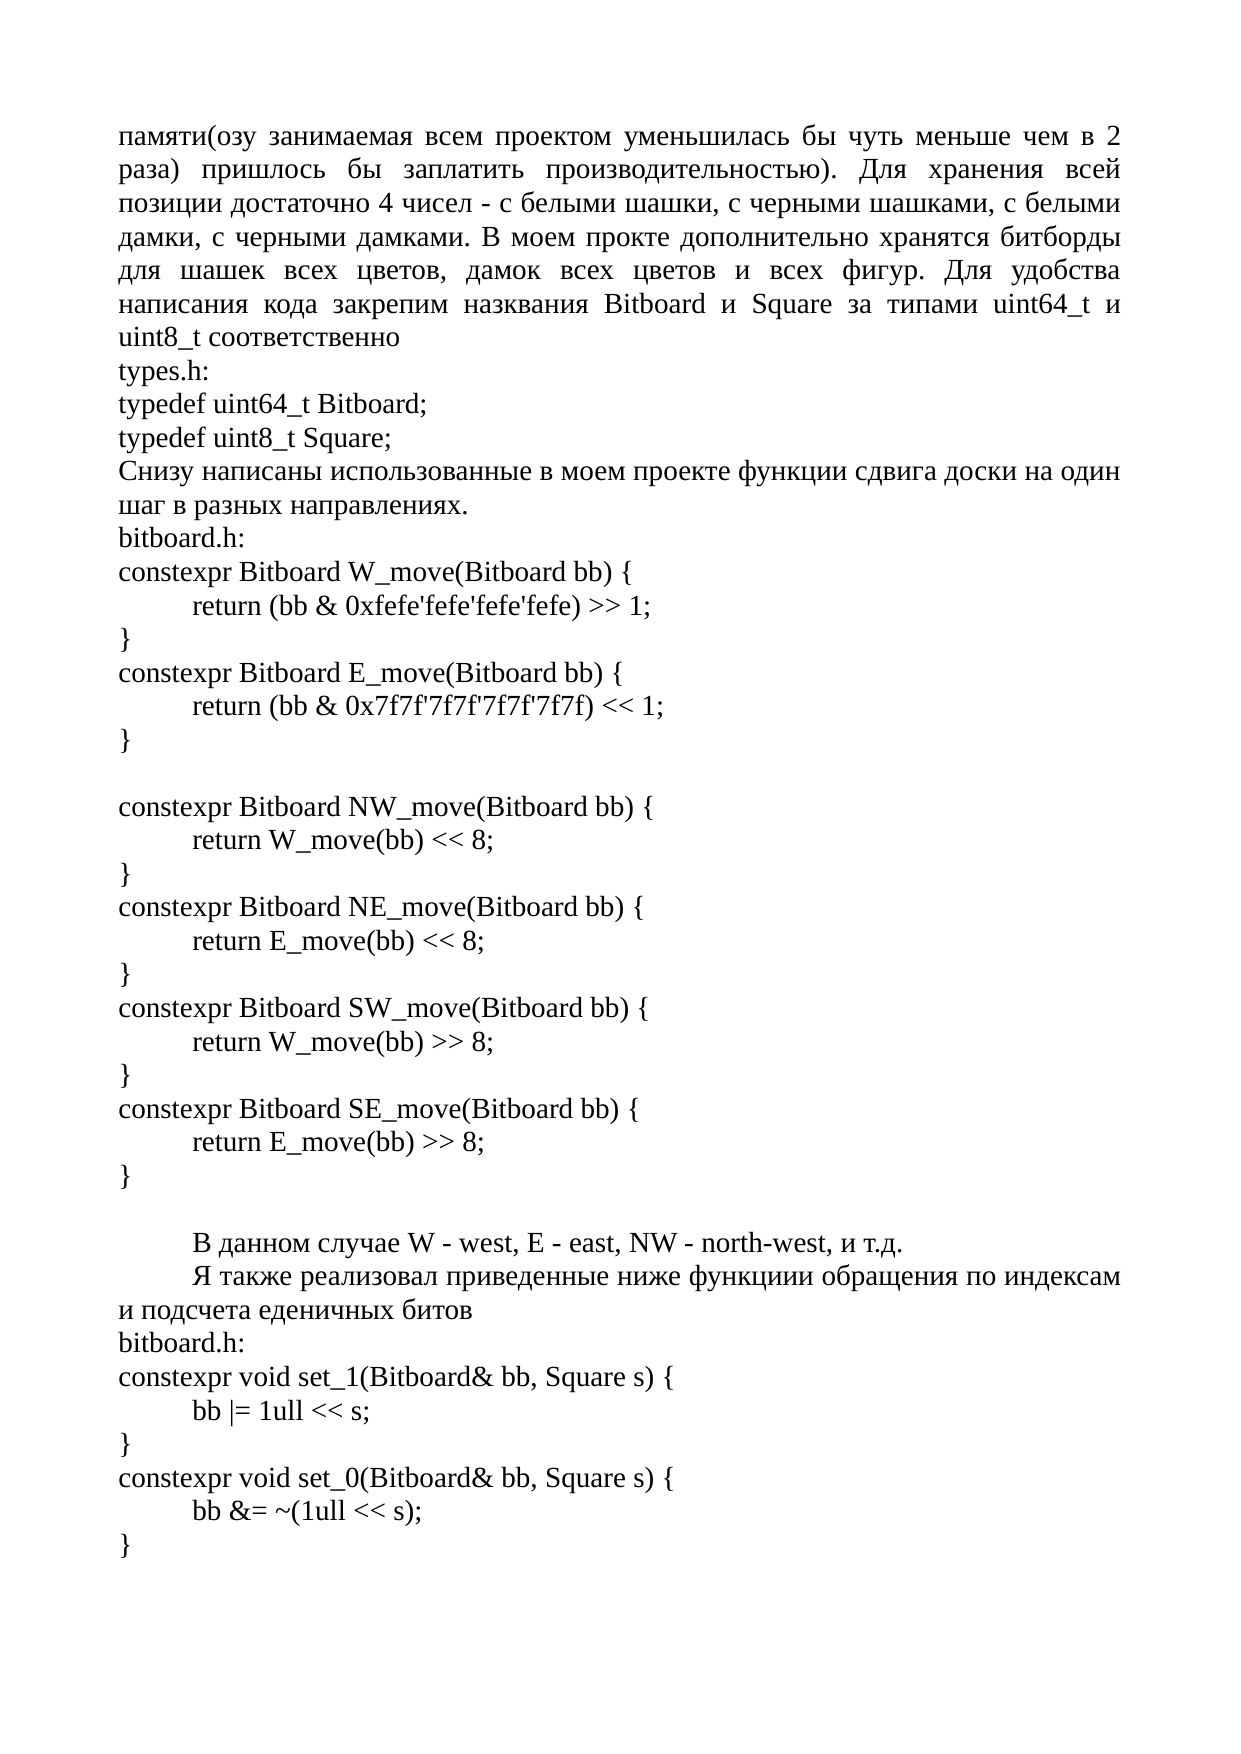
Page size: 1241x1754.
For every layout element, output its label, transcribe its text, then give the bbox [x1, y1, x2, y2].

text } [118, 1158, 1122, 1191]
text return (bb & 0x7f7f'7f7f'7f7f'7f7f) << 1; [118, 688, 1122, 722]
text constexpr Bitboard NW_move(Bitboard bb) { [118, 789, 1122, 822]
text constexpr Bitboard NE_move(Bitboard bb) { [118, 889, 1122, 923]
text } [118, 957, 1122, 990]
text В данном случае W - west, E - east, NW - north-west, и т.д. [118, 1225, 1122, 1258]
text return E_move(bb) << 8; [118, 923, 1122, 957]
text bitboard.h: [118, 521, 1122, 554]
text } [118, 722, 1122, 755]
text constexpr Bitboard E_move(Bitboard bb) { [118, 655, 1122, 688]
text памяти(озу занимаемая всем проектом уменьшилась бы чуть меньше чем в 2 раза) пришлось бы заплатить производительностью). Для хранения всей позиции достаточно 4 чисел - c белыми шашки, с черными шашками, c белыми дамки, c черными дамками. В моем прокте дополнительно хранятся битборды для шашек всех цветов, дамок всех цветов и всех фигур. Для удобства написания кода закрепим назквания Bitboard и Square за типами uint64_t и uint8_t соответственно [118, 118, 1122, 353]
text } [118, 1057, 1122, 1091]
text constexpr Bitboard SE_move(Bitboard bb) { [118, 1091, 1122, 1124]
text bb |= 1ull << s; [118, 1393, 1122, 1426]
text bb &= ~(1ull << s); [118, 1493, 1122, 1527]
text } [118, 856, 1122, 889]
text typedef uint64_t Bitboard; [118, 386, 1122, 420]
text } [118, 621, 1122, 655]
text constexpr void set_0(Bitboard& bb, Square s) { [118, 1460, 1122, 1493]
text return W_move(bb) << 8; [118, 822, 1122, 856]
text constexpr void set_1(Bitboard& bb, Square s) { [118, 1359, 1122, 1393]
text Я также реализовал приведенные ниже функциии обращения по индексам и подсчета еденичных битов [118, 1258, 1122, 1326]
text return (bb & 0xfefe'fefe'fefe'fefe) >> 1; [118, 588, 1122, 621]
text bitboard.h: [118, 1326, 1122, 1359]
text return E_move(bb) >> 8; [118, 1124, 1122, 1158]
text constexpr Bitboard W_move(Bitboard bb) { [118, 554, 1122, 588]
text return W_move(bb) >> 8; [118, 1024, 1122, 1057]
text constexpr Bitboard SW_move(Bitboard bb) { [118, 990, 1122, 1024]
text types.h: [118, 353, 1122, 386]
text } [118, 1426, 1122, 1460]
text typedef uint8_t Square; [118, 420, 1122, 453]
text Снизу написаны использованные в моем проекте функции сдвига доски на один шаг в разных направлениях. [118, 453, 1122, 521]
text } [118, 1527, 1122, 1560]
